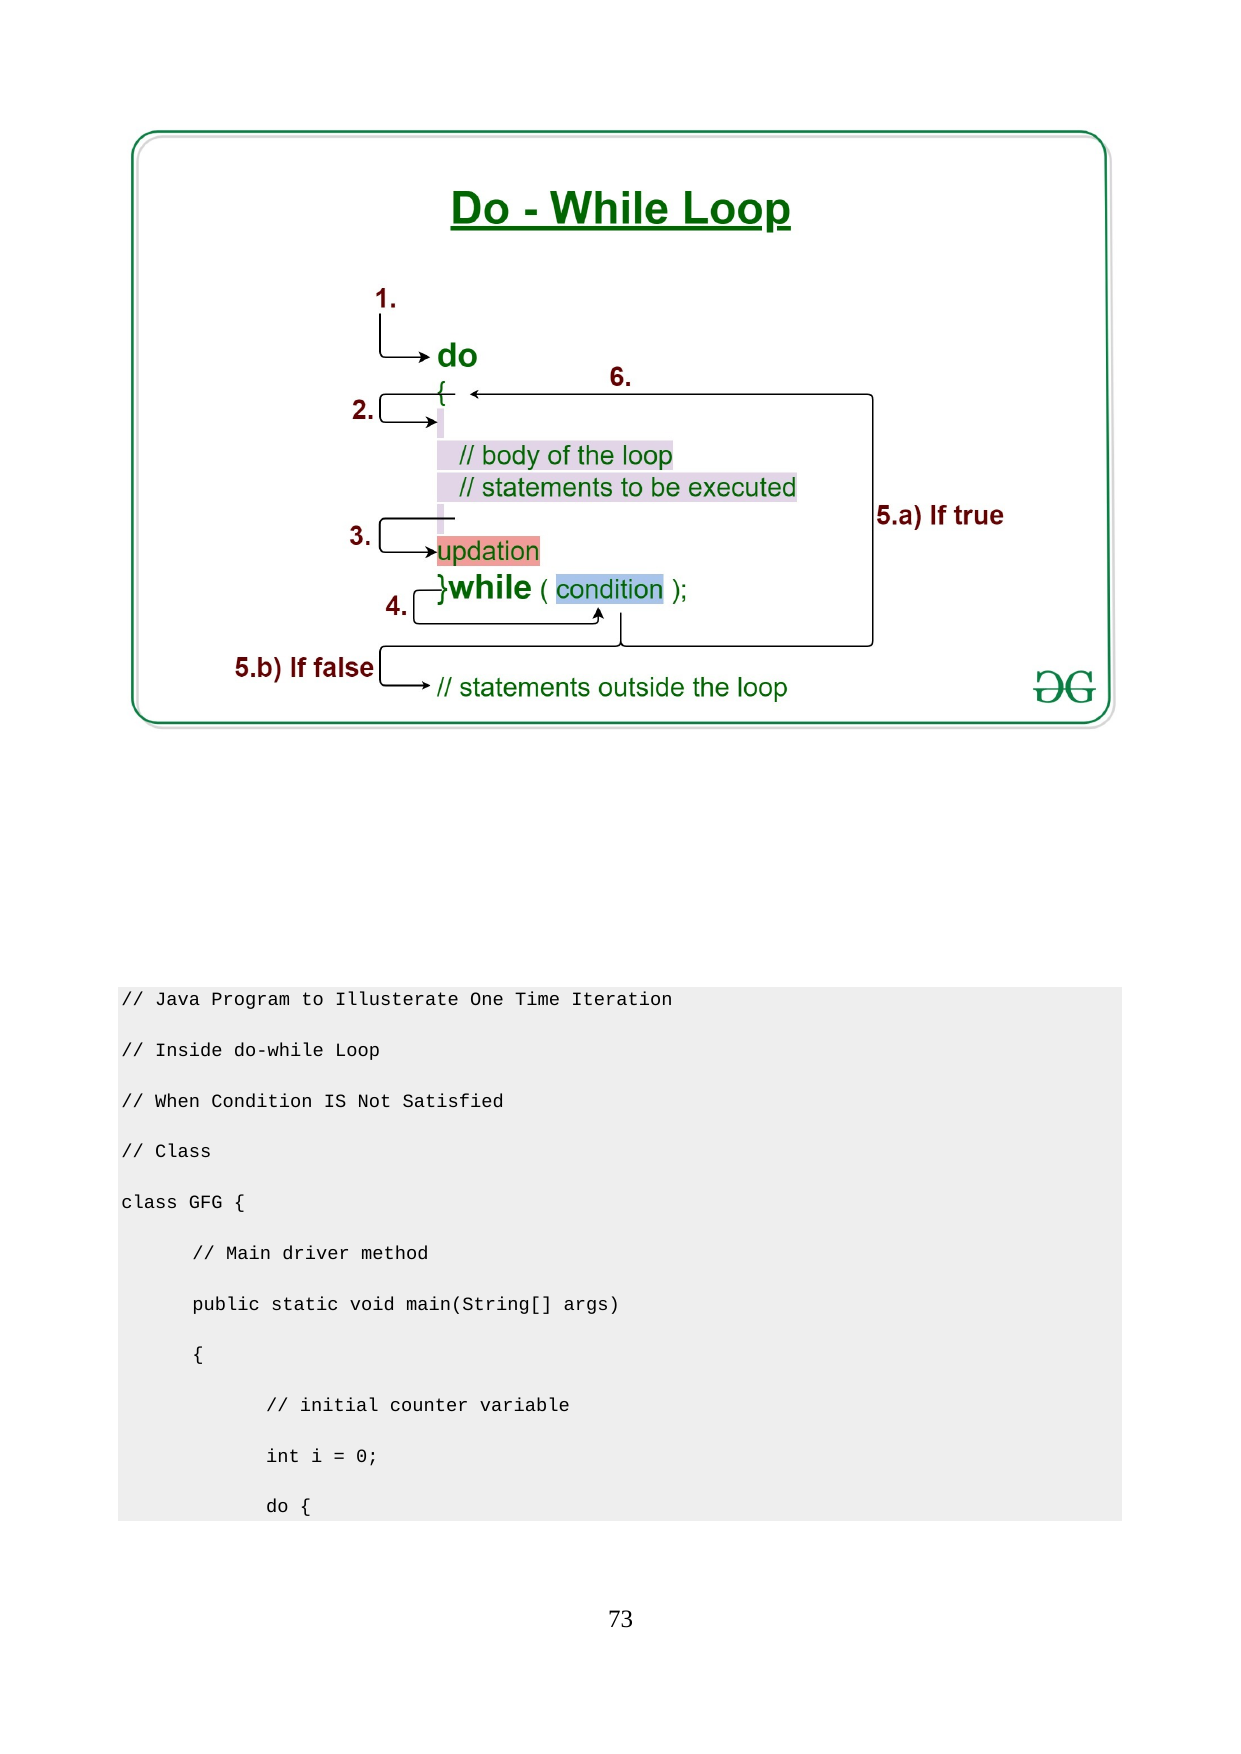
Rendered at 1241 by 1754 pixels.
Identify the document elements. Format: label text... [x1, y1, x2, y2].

text // Inside do-while Loop [118, 1038, 1122, 1062]
text // Main driver method [118, 1241, 1122, 1265]
text public static void main(String[] args) [118, 1291, 1122, 1316]
picture [118, 118, 1123, 737]
text do { [118, 1494, 1122, 1521]
text { [118, 1342, 1122, 1366]
text int i = 0; [118, 1443, 1122, 1468]
text // Class [118, 1139, 1122, 1163]
text // When Condition IS Not Satisfied [118, 1088, 1122, 1113]
text // Java Program to Illusterate One Time Iteration [118, 987, 1122, 1011]
text // initial counter variable [118, 1393, 1122, 1417]
text class GFG { [118, 1190, 1122, 1214]
